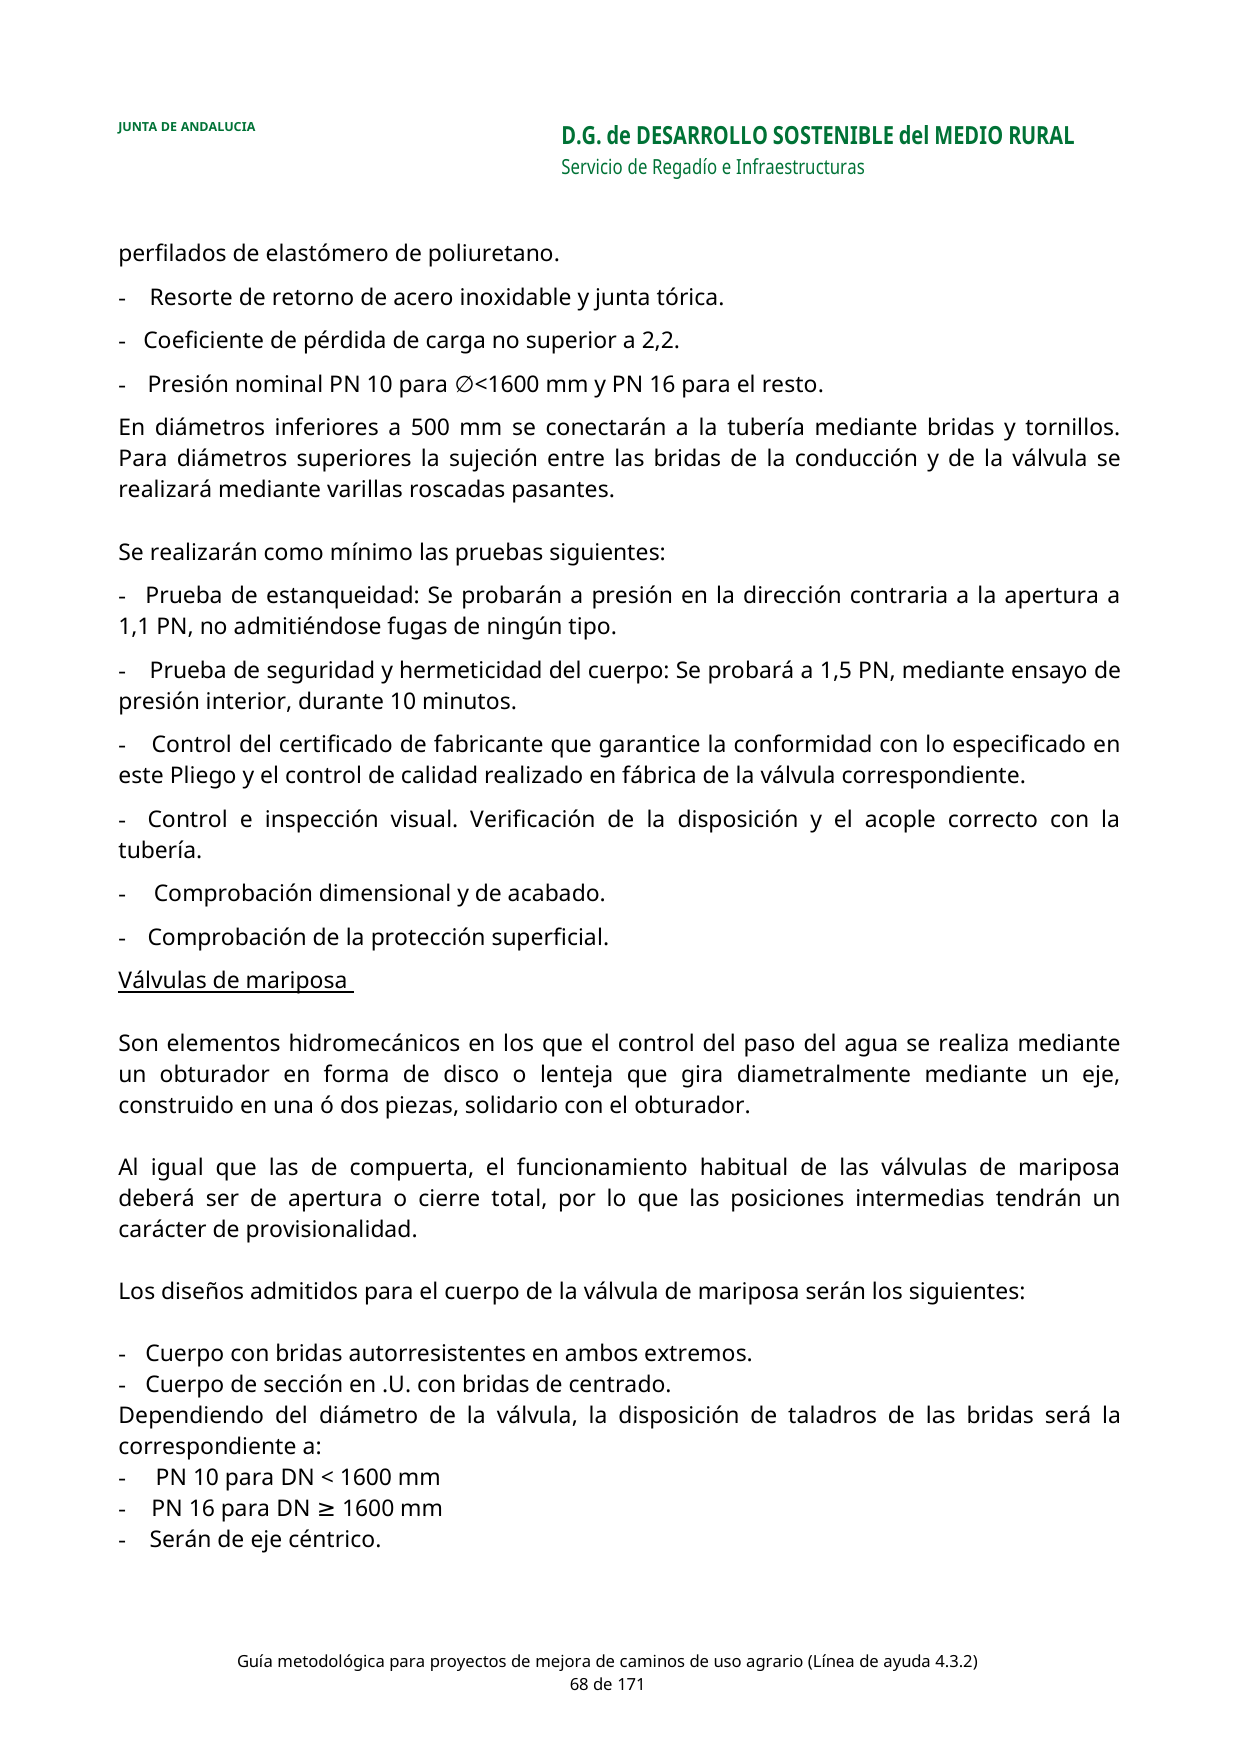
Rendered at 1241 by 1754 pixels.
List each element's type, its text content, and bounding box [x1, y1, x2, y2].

text Al igual que las de compuerta, el funcionamiento habitual de las válvulas de mariposa deberá ser de apertura o cierre total, por lo que las posiciones intermedias tendrán un carácter de provisionalidad. [118, 1151, 1122, 1244]
list Coeficiente de pérdida de carga no superior a 2,2. [118, 324, 1122, 355]
list Presión nominal PN 10 para ∅<1600 mm y PN 16 para el resto. [118, 368, 1122, 399]
list Resorte de retorno de acero inoxidable y junta tórica. [118, 281, 1122, 312]
text Los diseños admitidos para el cuerpo de la válvula de mariposa serán los siguientes: [118, 1275, 1122, 1306]
list Control e inspección visual. Verificación de la disposición y el acople correcto con la tubería. [118, 803, 1122, 865]
text Son elementos hidromecánicos en los que el control del paso del agua se realiza mediante un obturador en forma de disco o lenteja que gira diametralmente mediante un eje, construido en una ó dos piezas, solidario con el obturador. [118, 1027, 1122, 1120]
list perfilados de elastómero de poliuretano. [118, 237, 1122, 268]
text En diámetros inferiores a 500 mm se conectarán a la tubería mediante bridas y tornillos. Para diámetros superiores la sujeción entre las bridas de la conducción y de la válvula se realizará mediante varillas roscadas pasantes. [118, 411, 1122, 504]
list Serán de eje céntrico. [118, 1523, 1122, 1554]
list Comprobación dimensional y de acabado. [118, 877, 1122, 908]
list Prueba de seguridad y hermeticidad del cuerpo: Se probará a 1,5 PN, mediante ensayo de presión interior, durante 10 minutos. [118, 654, 1122, 716]
list PN 16 para DN ≥ 1600 mm [118, 1492, 1122, 1523]
text Dependiendo del diámetro de la válvula, la disposición de taladros de las bridas será la correspondiente a: [118, 1399, 1122, 1461]
list PN 10 para DN < 1600 mm [118, 1461, 1122, 1492]
text Se realizarán como mínimo las pruebas siguientes: [118, 536, 1122, 567]
list Cuerpo de sección en .U. con bridas de centrado. [118, 1368, 1122, 1399]
list Comprobación de la protección superficial. [118, 921, 1122, 952]
list Cuerpo con bridas autorresistentes en ambos extremos. [118, 1337, 1122, 1368]
list Control del certificado de fabricante que garantice la conformidad con lo especificado en este Pliego y el control de calidad realizado en fábrica de la válvula correspondiente. [118, 728, 1122, 790]
list Prueba de estanqueidad: Se probarán a presión en la dirección contraria a la apertura a 1,1 PN, no admitiéndose fugas de ningún tipo. [118, 579, 1122, 641]
text Válvulas de mariposa [118, 964, 1122, 996]
